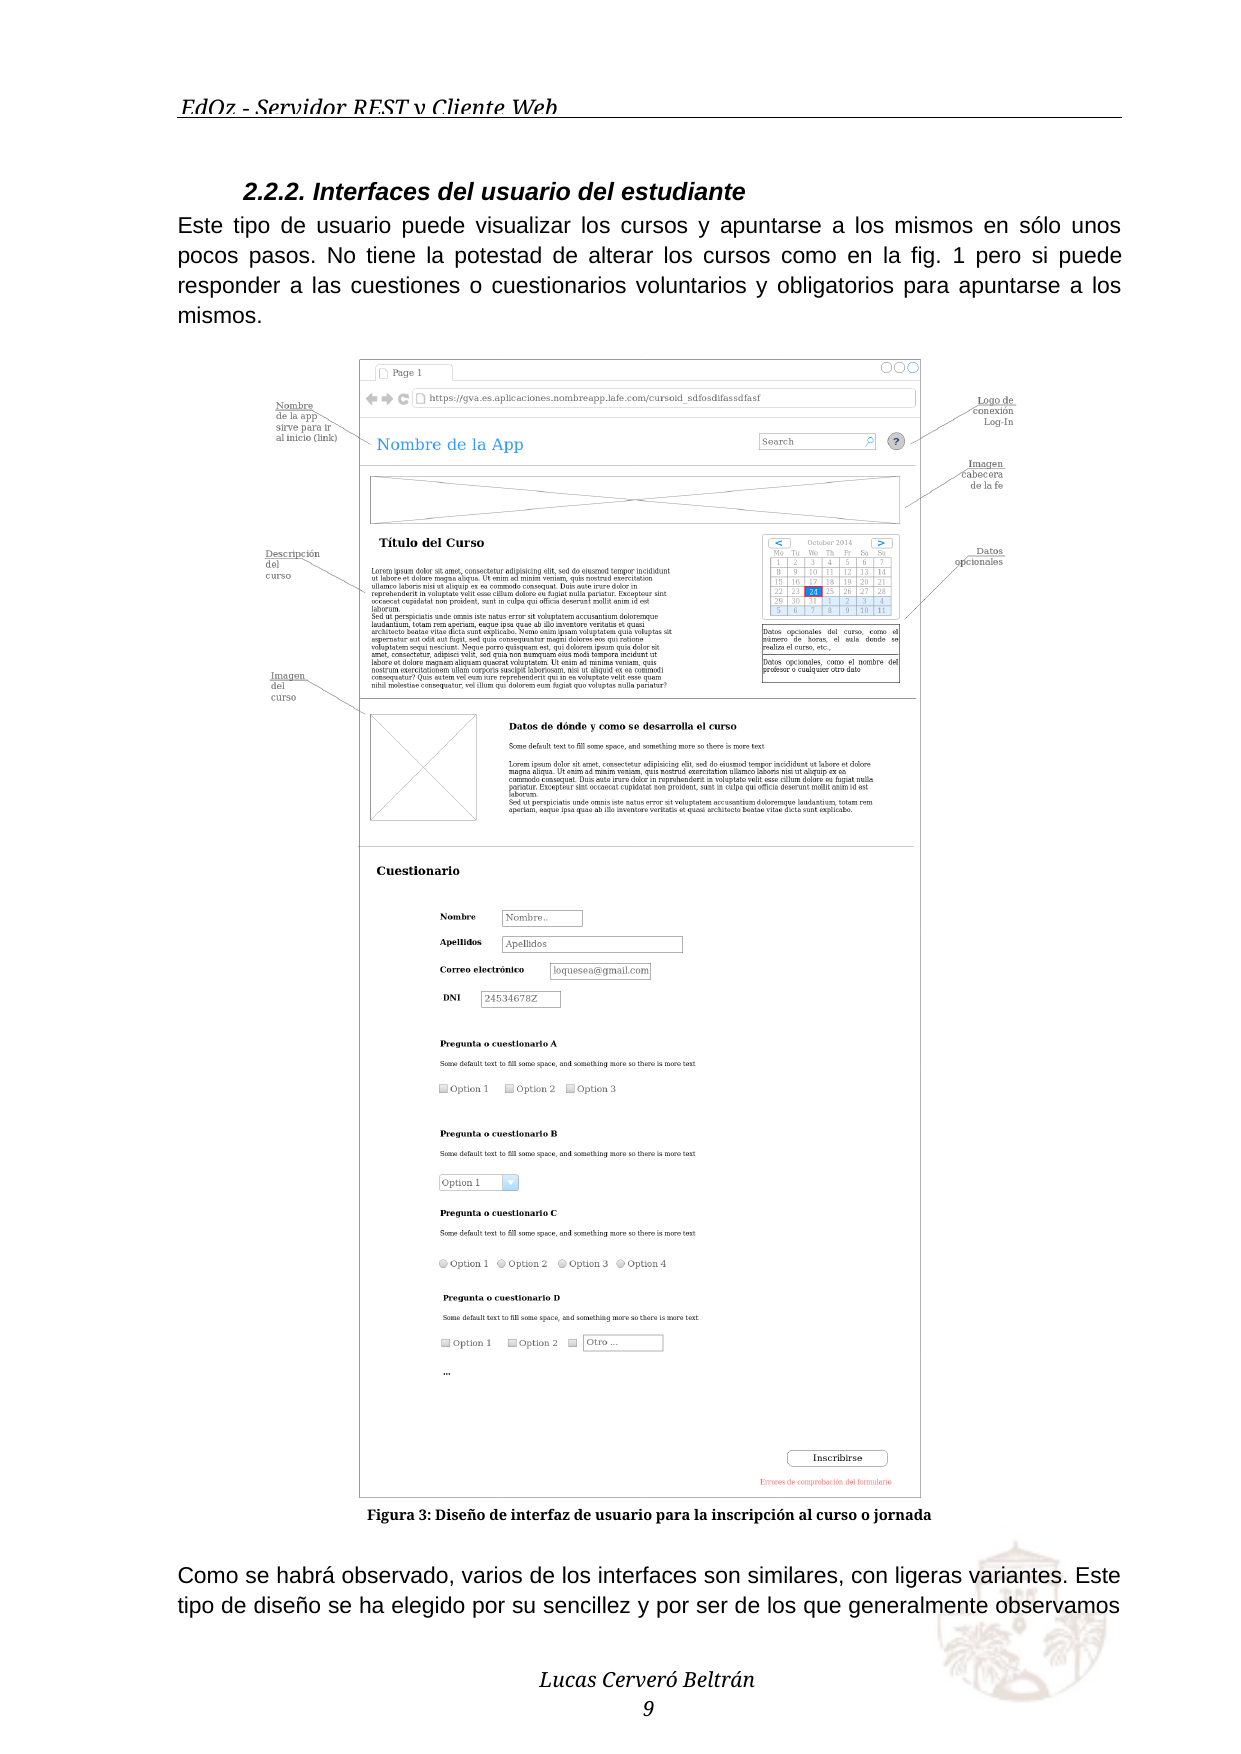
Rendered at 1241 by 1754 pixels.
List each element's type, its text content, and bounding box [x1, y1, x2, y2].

list Interfaces del usuario del estudiante [177, 177, 1122, 206]
picture [261, 356, 1038, 1501]
text Como se habrá observado, varios de los interfaces son similares, con ligeras variantes. Este tipo de diseño se ha elegido por su sencillez y por ser de los que generalmente observamos [177, 1562, 1122, 1618]
text Este tipo de usuario puede visualizar los cursos y apuntarse a los mismos en sólo unos pocos pasos. No tiene la potestad de alterar los cursos como en la fig. 1 pero si puede responder a las cuestiones o cuestionarios voluntarios y obligatorios para apuntarse a los mismos. [177, 212, 1122, 329]
text Figura 3: Diseño de interfaz de usuario para la inscripción al curso o jornada [262, 1501, 1037, 1524]
